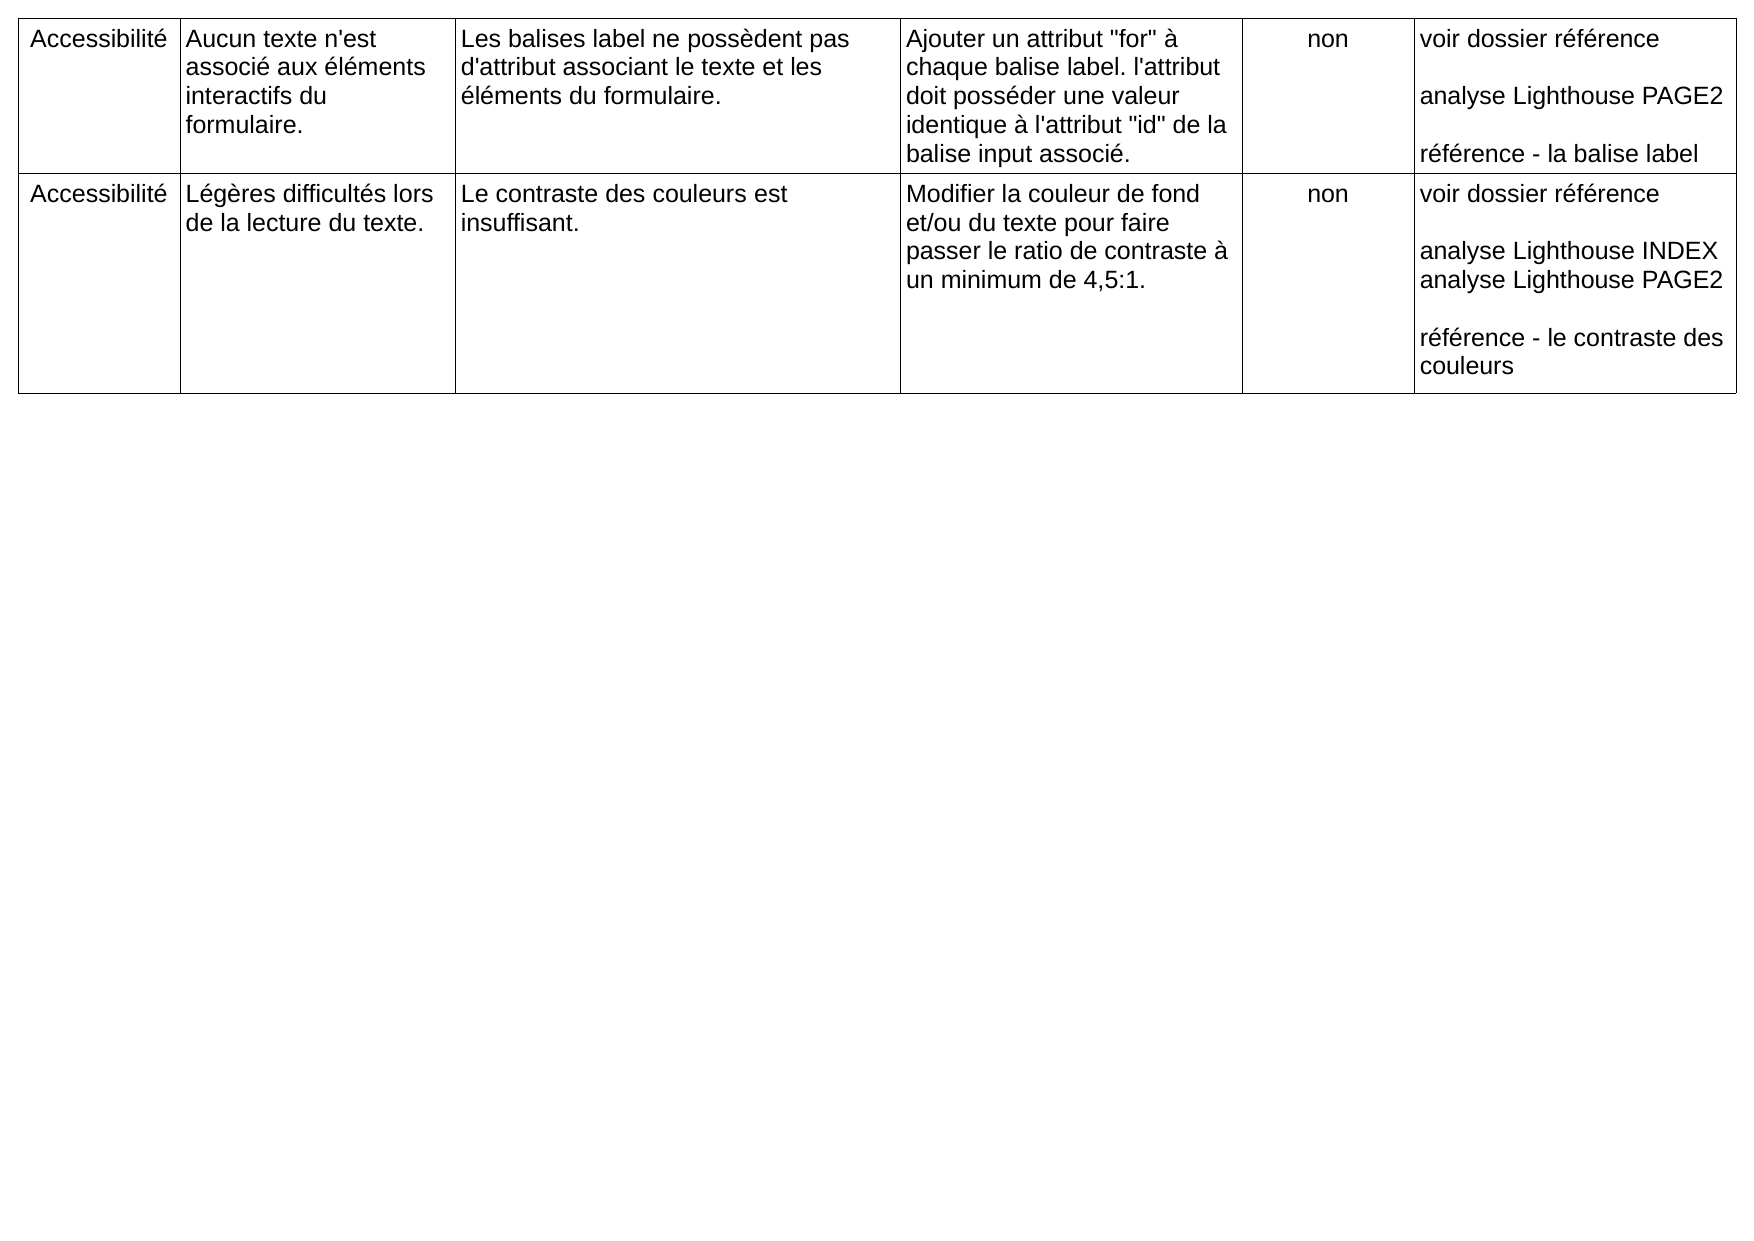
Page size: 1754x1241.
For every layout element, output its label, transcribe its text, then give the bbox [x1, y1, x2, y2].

table_cell voir dossier référence analyse Lighthouse INDEX analyse Lighthouse PAGE2 référence - le contraste des couleurs [1415, 174, 1736, 393]
table_cell Légères difficultés lors de la lecture du texte. [181, 174, 455, 393]
table_cell Aucun texte n'est associé aux éléments interactifs du formulaire. [181, 19, 455, 173]
table_cell [1414, 394, 1736, 1216]
table_cell Modifier la couleur de fond et/ou du texte pour faire passer le ratio de contraste à un minimum de 4,5:1. [901, 174, 1242, 393]
table_cell [900, 394, 1242, 1216]
table_cell voir dossier référence analyse Lighthouse PAGE2 référence - la balise label [1415, 19, 1736, 173]
table_cell non [1243, 19, 1414, 173]
table_cell Les balises label ne possèdent pas d'attribut associant le texte et les éléments du formulaire. [456, 19, 900, 173]
table_cell non [1243, 174, 1414, 393]
table_cell Le contraste des couleurs est insuffisant. [456, 174, 900, 393]
table_cell Accessibilité [19, 174, 180, 393]
table_cell [455, 394, 900, 1216]
table_cell Ajouter un attribut "for" à chaque balise label. l'attribut doit posséder une valeur identique à l'attribut "id" de la balise input associé. [901, 19, 1242, 173]
table_cell [18, 394, 180, 1216]
table_cell [180, 394, 455, 1216]
table_cell Accessibilité [19, 19, 180, 173]
table_cell [1242, 394, 1414, 1216]
